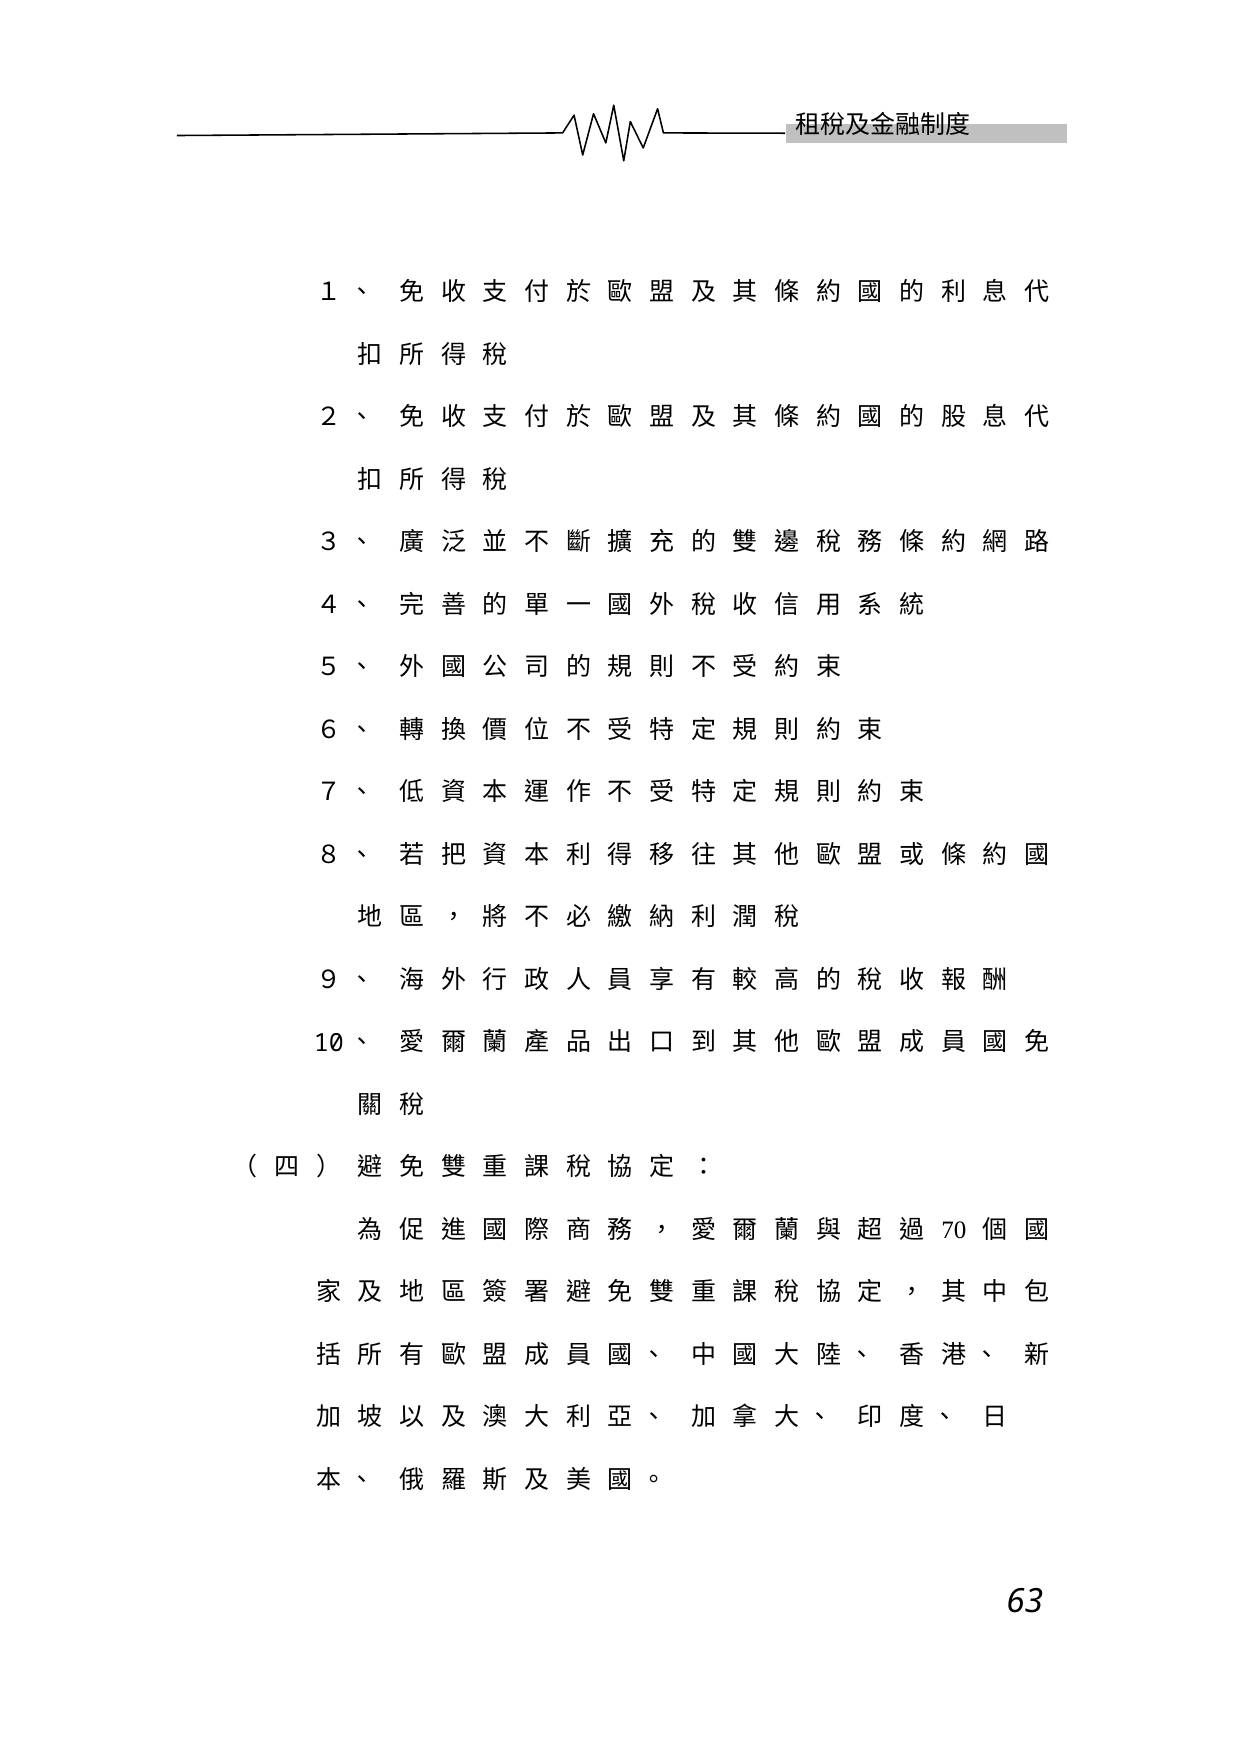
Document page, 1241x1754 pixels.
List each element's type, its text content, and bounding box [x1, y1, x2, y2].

text ８、若把資本利得移往其他歐盟或條約國地區，將不必繳納利潤稅 [281, 813, 1058, 938]
text 為促進國際商務，愛爾蘭與超過70個國家及地區簽署避免雙重課稅協定，其中包括所有歐盟成員國、中國大陸、香港、新加坡以及澳大利亞、加拿大、印度、日本、俄羅斯及美國。 [281, 1188, 1058, 1500]
text 10、愛爾蘭產品出口到其他歐盟成員國免關稅 [281, 1000, 1058, 1125]
text ３、廣泛並不斷擴充的雙邊稅務條約網路 [281, 500, 1058, 563]
text ９、海外行政人員享有較高的稅收報酬 [281, 938, 1058, 1000]
text １、免收支付於歐盟及其條約國的利息代扣所得稅 [281, 250, 1058, 375]
text ７、低資本運作不受特定規則約束 [281, 750, 1058, 813]
text ２、免收支付於歐盟及其條約國的股息代扣所得稅 [281, 375, 1058, 500]
text （四）避免雙重課稅協定： [207, 1125, 1058, 1188]
text ６、轉換價位不受特定規則約束 [281, 688, 1058, 750]
text ４、完善的單一國外稅收信用系統 [281, 563, 1058, 625]
text ５、外國公司的規則不受約束 [281, 625, 1058, 688]
